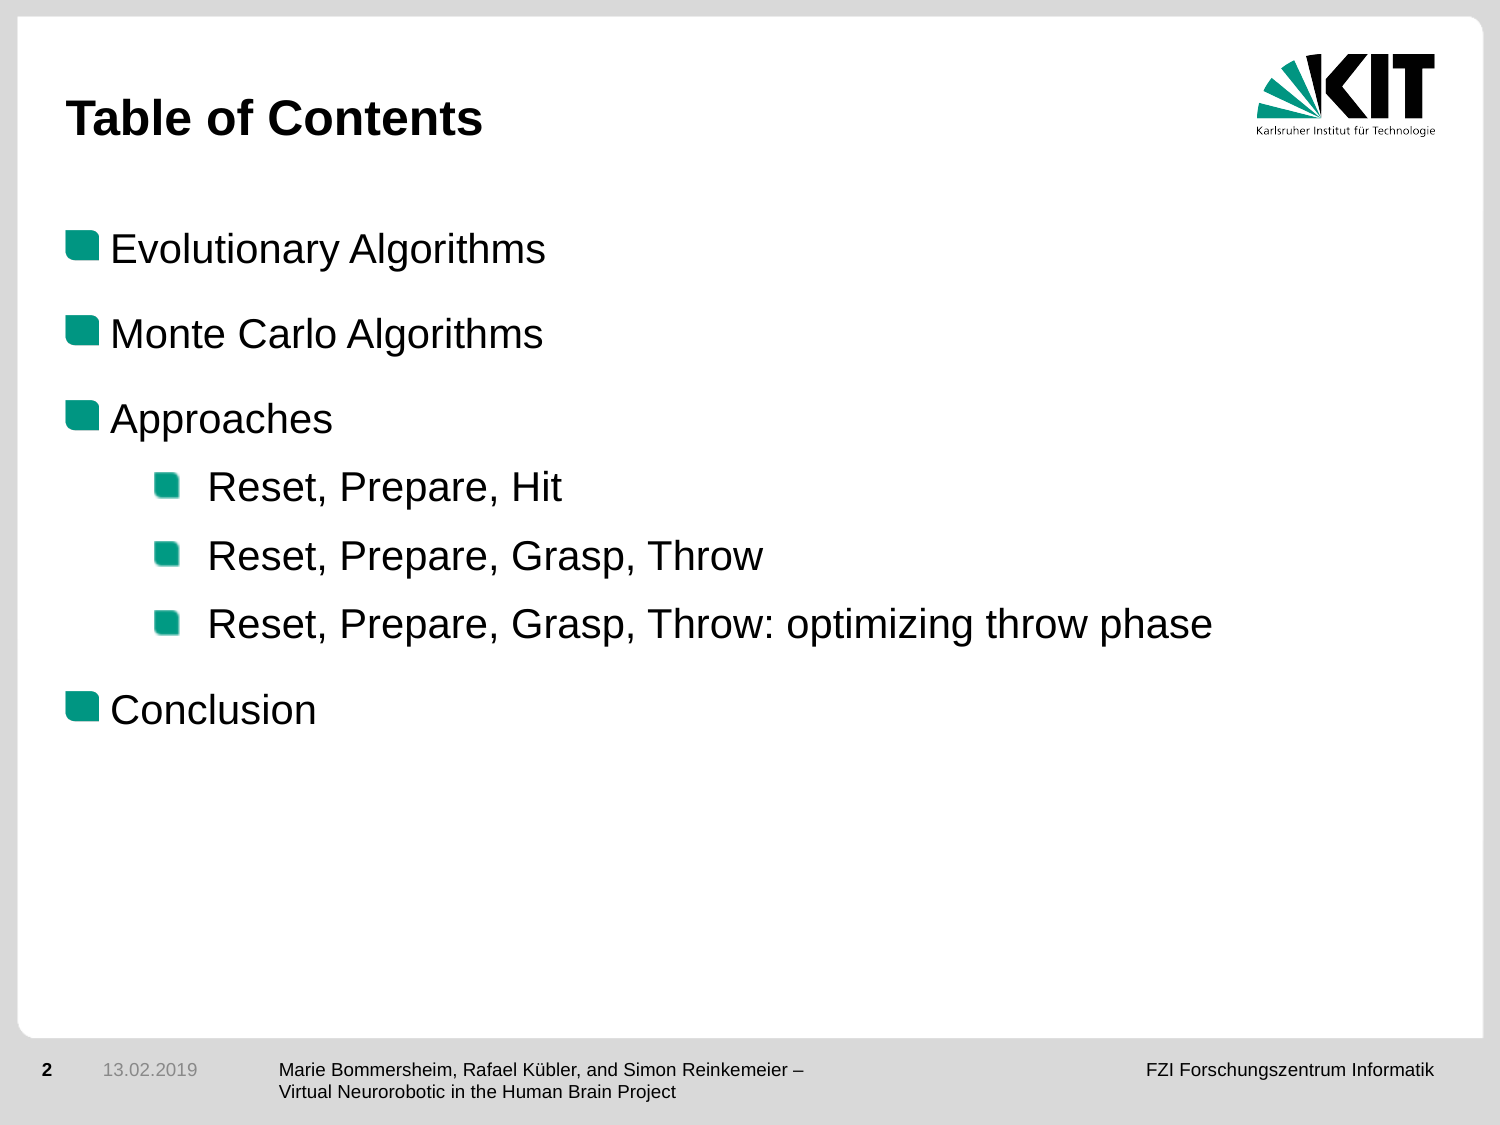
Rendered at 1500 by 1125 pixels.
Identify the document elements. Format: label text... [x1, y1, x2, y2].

slide_number 13.02.2019 [102, 1057, 272, 1118]
picture [0, 0, 1500, 1125]
list Evolutionary Algorithms Monte Carlo Algorithms Approaches Reset, Prepare, Hit Reset, Prepare, Grasp, Throw Reset, Prepare, Grasp, Throw: optimizing throw phase Conclusion [65, 197, 1435, 1002]
title Table of Contents [65, 64, 1192, 147]
slide_number [41, 1057, 96, 1106]
